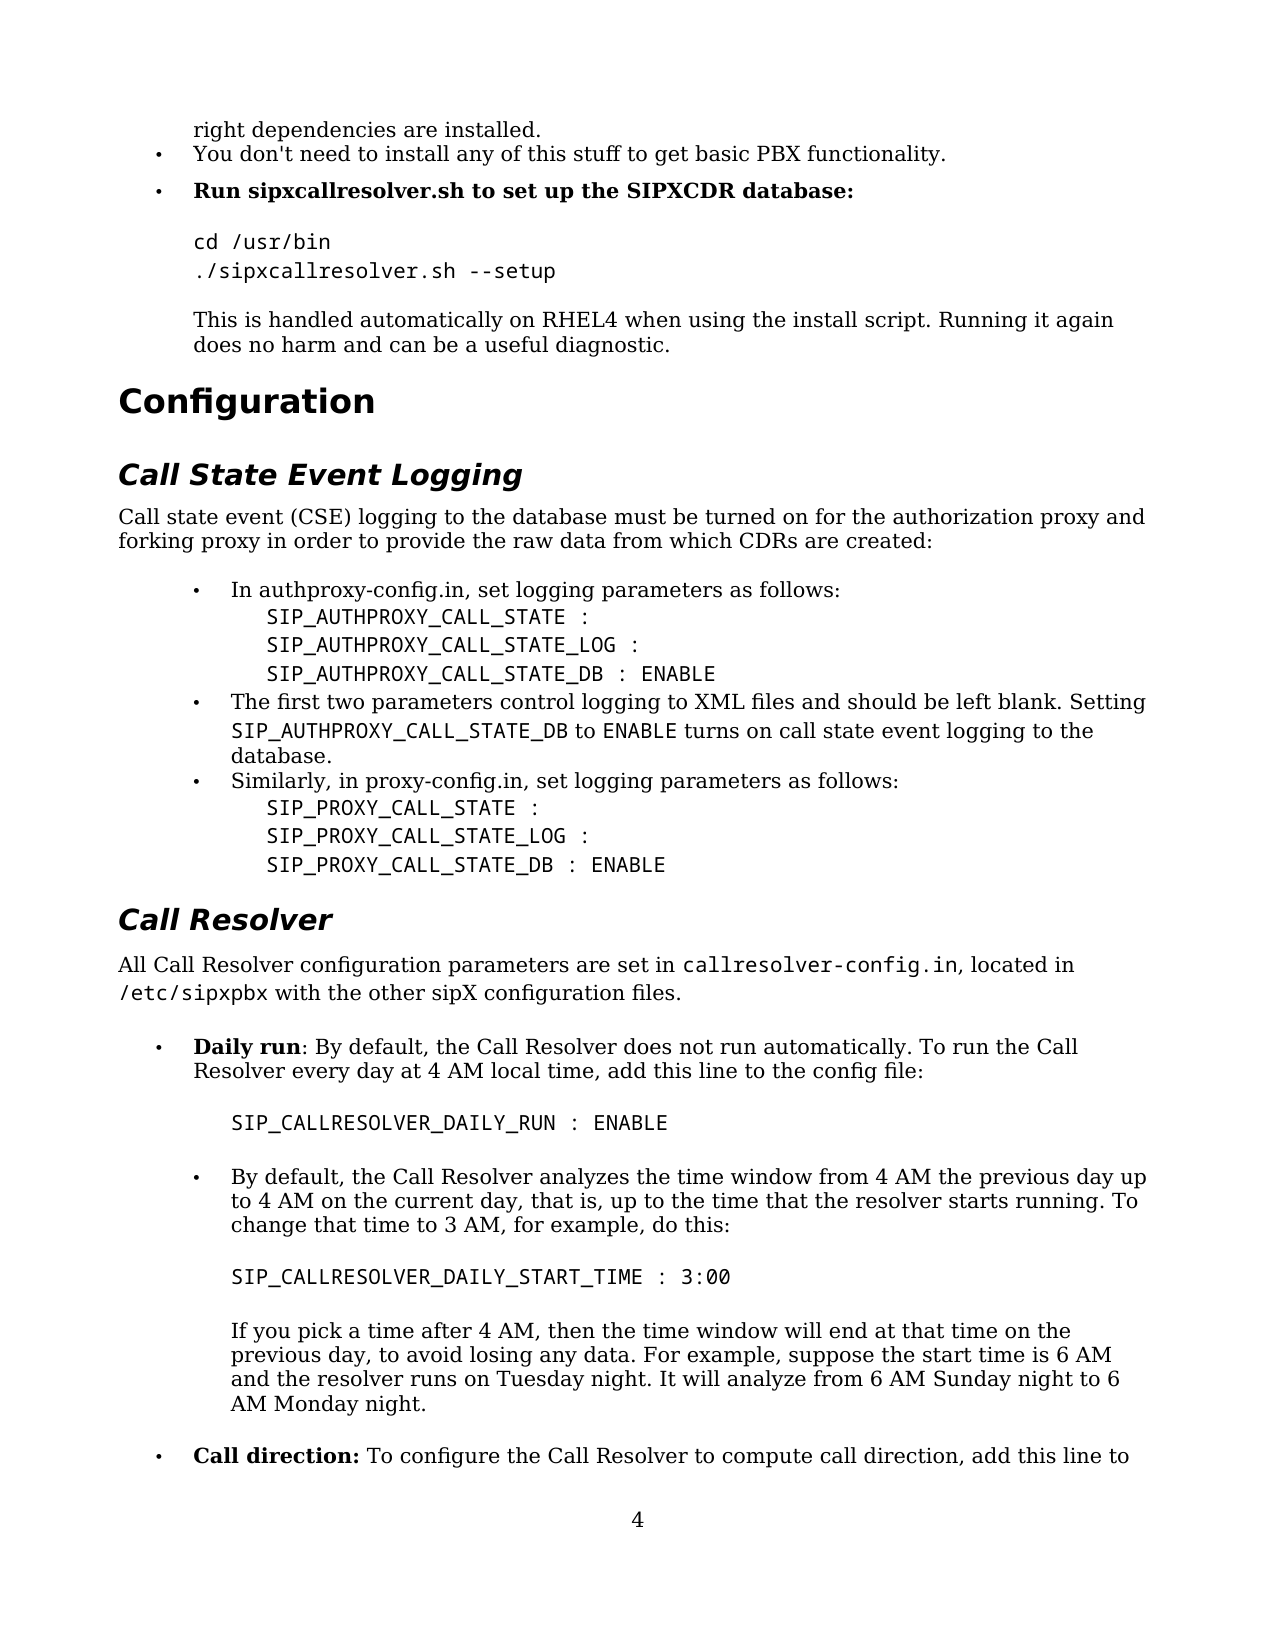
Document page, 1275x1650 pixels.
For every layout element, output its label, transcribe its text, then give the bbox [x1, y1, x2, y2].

subtitle Call State Event Logging [118, 459, 1157, 493]
list Daily run: By default, the Call Resolver does not run automatically. To run the Call Resolver every day at 4 AM local time, add this line to the config file: [156, 1035, 1157, 1084]
subtitle Call Resolver [118, 903, 1157, 937]
text cd /usr/bin ./sipxcallresolver.sh --setup [193, 203, 1157, 284]
text SIP_PROXY_CALL_STATE : [266, 793, 1157, 821]
text Call state event (CSE) logging to the database must be turned on for the authorization proxy and forking proxy in order to provide the raw data from which CDRs are created: [118, 505, 1157, 554]
list Run sipxcallresolver.sh to set up the SIPXCDR database: [156, 179, 1157, 203]
text SIP_CALLRESOLVER_DAILY_RUN : ENABLE [231, 1108, 1157, 1136]
list In authproxy-config.in, set logging parameters as follows: [193, 578, 1157, 602]
list The first two parameters control logging to XML files and should be left blank. Setting SIP_AUTHPROXY_CALL_STATE_DB to ENABLE turns on call state event logging to the database. [193, 687, 1157, 769]
list By default, the Call Resolver analyzes the time window from 4 AM the previous day up to 4 AM on the current day, that is, up to the time that the resolver starts running. To change that time to 3 AM, for example, do this: [193, 1165, 1157, 1238]
text SIP_AUTHPROXY_CALL_STATE_DB : ENABLE [266, 659, 1157, 687]
text SIP_AUTHPROXY_CALL_STATE_LOG : [266, 631, 1157, 659]
text SIP_PROXY_CALL_STATE_DB : ENABLE [266, 850, 1157, 878]
list Similarly, in proxy-config.in, set logging parameters as follows: [193, 769, 1157, 793]
text SIP_CALLRESOLVER_DAILY_START_TIME : 3:00 [231, 1262, 1157, 1290]
list right dependencies are installed. [156, 118, 1157, 142]
text SIP_PROXY_CALL_STATE_LOG : [266, 821, 1157, 850]
text SIP_AUTHPROXY_CALL_STATE : [266, 602, 1157, 631]
text All Call Resolver configuration parameters are set in callresolver-config.in, located in /etc/sipxpbx with the other sipX configuration files. [118, 950, 1157, 1007]
text This is handled automatically on RHEL4 when using the install script. Running it again does no harm and can be a useful diagnostic. [193, 284, 1157, 357]
subtitle Configuration [118, 382, 1157, 421]
list Call direction: To configure the Call Resolver to compute call direction, add this line to [156, 1444, 1157, 1469]
list You don't need to install any of this stuff to get basic PBX functionality. [156, 142, 1157, 167]
text If you pick a time after 4 AM, then the time window will end at that time on the previous day, to avoid losing any data. For example, suppose the start time is 6 AM and the resolver runs on Tuesday night. It will analyze from 6 AM Sunday night to 6 AM Monday night. [231, 1319, 1157, 1416]
